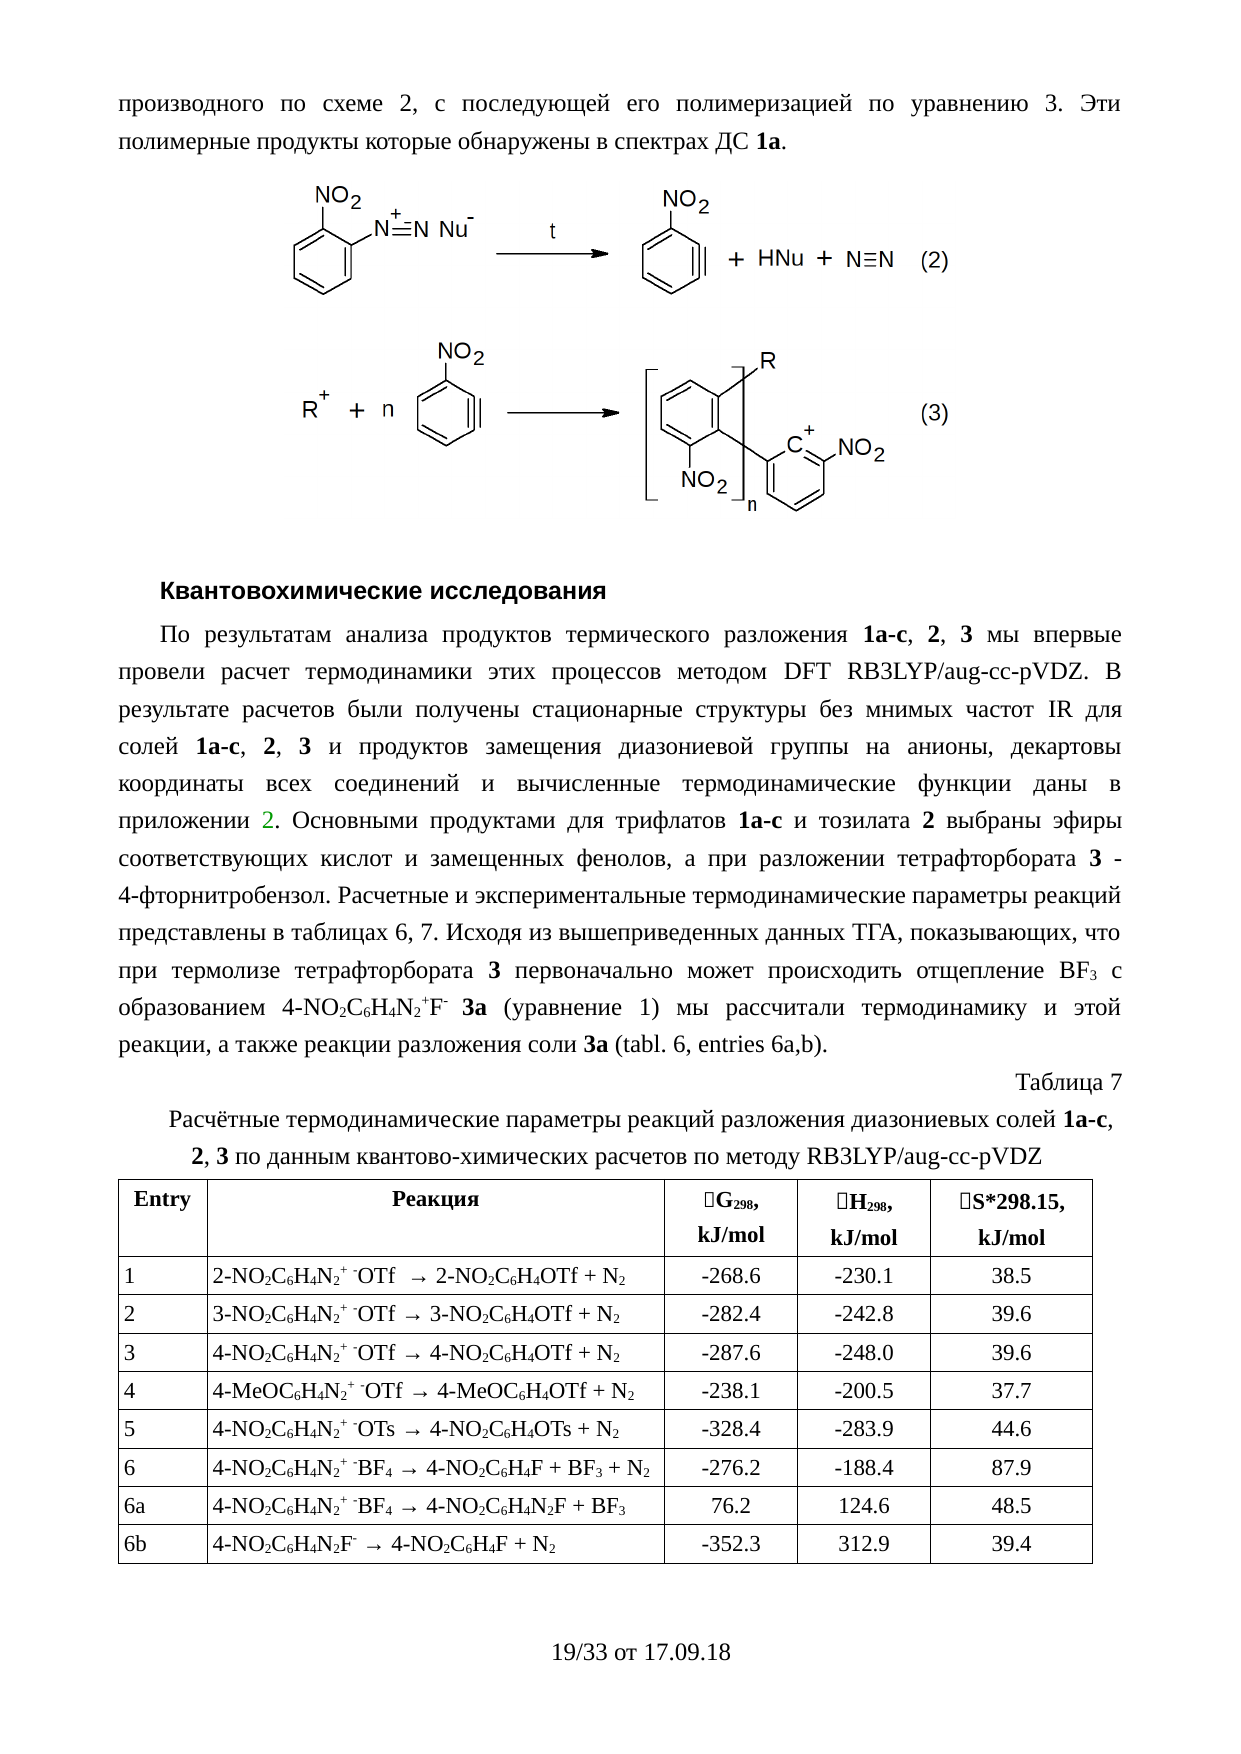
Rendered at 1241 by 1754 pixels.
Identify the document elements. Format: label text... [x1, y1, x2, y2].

table_cell 4-NO2C6H4N2+ -BF4 → 4-NO2C6H4F + BF3 + N2 [208, 1449, 664, 1486]
table_cell 6b [119, 1525, 207, 1562]
table_cell 5 [119, 1410, 207, 1447]
table_cell -352.3 [665, 1525, 797, 1562]
table_cell 6a [119, 1487, 207, 1524]
table_cell 44.6 [931, 1410, 1092, 1447]
table_cell -287.6 [665, 1334, 797, 1371]
table_cell -188.4 [798, 1449, 930, 1486]
table_cell 48.5 [931, 1487, 1092, 1524]
table_cell -283.9 [798, 1410, 930, 1447]
table_header G298, kJ/mol [665, 1180, 797, 1256]
subtitle Квантовохимические исследования [118, 576, 1122, 604]
picture [284, 181, 956, 519]
table_cell 4-NO2C6H4N2+ -OTf → 4-NO2C6H4OTf + N2 [208, 1334, 664, 1371]
table_cell 87.9 [931, 1449, 1092, 1486]
table_cell 37.7 [931, 1372, 1092, 1409]
text Таблица 7 [118, 1067, 1122, 1095]
table_cell 1 [119, 1257, 207, 1294]
table_cell 2-NO2C6H4N2+ -OTf → 2-NO2C6H4OTf + N2 [208, 1257, 664, 1294]
table_cell -230.1 [798, 1257, 930, 1294]
table_header H298, kJ/mol [798, 1180, 930, 1256]
table_cell 4-NO2C6H4N2F- → 4-NO2C6H4F + N2 [208, 1525, 664, 1562]
table_cell 39.4 [931, 1525, 1092, 1562]
table_cell -238.1 [665, 1372, 797, 1409]
table_cell -276.2 [665, 1449, 797, 1486]
table_cell 124.6 [798, 1487, 930, 1524]
table_cell 312.9 [798, 1525, 930, 1562]
table_cell 38.5 [931, 1257, 1092, 1294]
table_cell 76.2 [665, 1487, 797, 1524]
table_cell 6 [119, 1449, 207, 1486]
table_header Entry [119, 1180, 207, 1256]
text По результатам анализа продуктов термического разложения 1a-c, 2, 3 мы впервые провели расчет термодинамики этих процессов методом DFT RB3LYP/aug-cc-pVDZ. В результате расчетов были получены стационарные структуры без мнимых частот IR для солей 1a-c, 2, 3 и продуктов замещения диазониевой группы на анионы, декартовы координаты всех соединений и вычисленные термодинамические функции даны в приложении 2. Основными продуктами для трифлатов 1a-c и тозилата 2 выбраны эфиры соответствующих кислот и замещенных фенолов, а при разложении тетрафторбората 3 - 4‑фторнитробензол. Расчетные и экспериментальные термодинамические параметры реакций представлены в таблицах 6, 7. Исходя из вышеприведенных данных ТГА, показывающих, что при термолизе тетрафторбората 3 первоначально может происходить отщепление BF3 c образованием 4-NO2C6H4N2+F- 3a (уравнение 1) мы рассчитали термодинамику и этой реакции, а также реакции разложения соли 3a (tabl. 6, entries 6a,b). [118, 619, 1122, 1058]
table_cell -268.6 [665, 1257, 797, 1294]
table_cell 2 [119, 1295, 207, 1332]
table_cell 39.6 [931, 1295, 1092, 1332]
table_cell -242.8 [798, 1295, 930, 1332]
table_cell 4-MeOC6H4N2+ -OTf → 4-MeOC6H4OTf + N2 [208, 1372, 664, 1409]
text Расчётные термодинамические параметры реакций разложения диазониевых солей 1a‑c, 2, 3 по данным квантово-химических расчетов по методу RB3LYP/aug-cc-pVDZ [118, 1104, 1122, 1170]
table_cell -328.4 [665, 1410, 797, 1447]
text производного по схеме 2, с последующей его полимеризацией по уравнению 3. Эти полимерные продукты которые обнаружены в спектрах ДС 1a. [118, 88, 1122, 154]
table_cell 4-NO2C6H4N2+ -BF4 → 4-NO2C6H4N2F + BF3 [208, 1487, 664, 1524]
table_cell 4 [119, 1372, 207, 1409]
table_cell 39.6 [931, 1334, 1092, 1371]
table_header S*298.15, kJ/mol [931, 1180, 1092, 1256]
table_cell 3 [119, 1334, 207, 1371]
table_cell -200.5 [798, 1372, 930, 1409]
table_cell -282.4 [665, 1295, 797, 1332]
table_cell 3-NO2C6H4N2+ -OTf → 3-NO2C6H4OTf + N2 [208, 1295, 664, 1332]
table_header Реакция [208, 1180, 664, 1256]
table_cell 4-NO2C6H4N2+ -OTs → 4-NO2C6H4OTs + N2 [208, 1410, 664, 1447]
table_cell -248.0 [798, 1334, 930, 1371]
